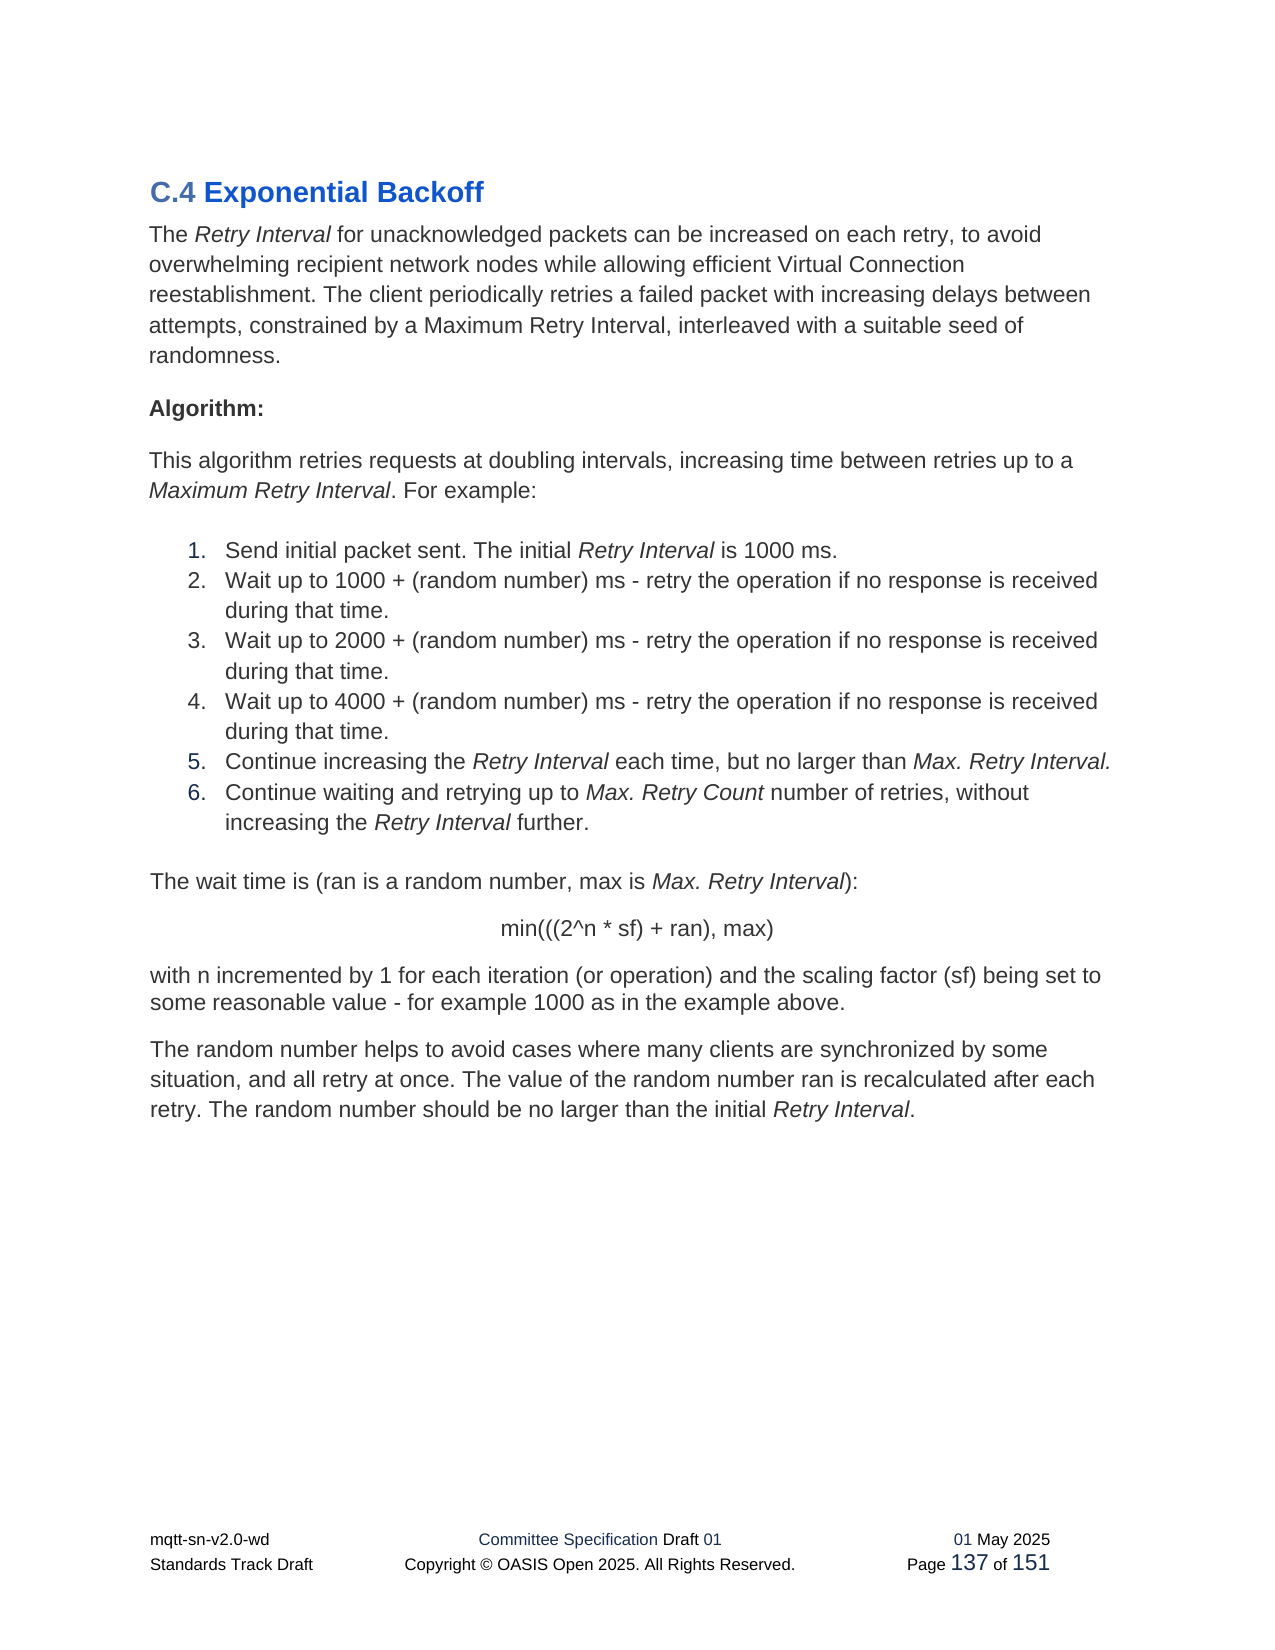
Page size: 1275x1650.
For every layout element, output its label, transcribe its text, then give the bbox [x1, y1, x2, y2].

list Continue waiting and retrying up to Max. Retry Count number of retries, without increasing the Retry Interval further. [187, 778, 1124, 835]
list Continue increasing the Retry Interval each time, but no larger than Max. Retry Interval. [187, 748, 1124, 775]
text The Retry Interval for unacknowledged packets can be increased on each retry, to avoid overwhelming recipient network nodes while allowing efficient Virtual Connection reestablishment. The client periodically retries a failed packet with increasing delays between attempts, constrained by a Maximum Retry Interval, interleaved with a suitable seed of randomness. [148, 221, 1124, 368]
list Wait up to 1000 + (random number) ms - retry the operation if no response is received during that time. [187, 567, 1124, 624]
text Algorithm: [148, 394, 1124, 421]
subtitle C.4 Exponential Backoff [150, 175, 1124, 208]
list Send initial packet sent. The initial Retry Interval is 1000 ms. [187, 537, 1124, 563]
list Wait up to 4000 + (random number) ms - retry the operation if no response is received during that time. [187, 688, 1124, 744]
text min(((2^n * sf) + ran), max) [150, 915, 1124, 942]
text This algorithm retries requests at doubling intervals, increasing time between retries up to a Maximum Retry Interval. For example: [148, 447, 1124, 504]
text The wait time is (ran is a random number, max is Max. Retry Interval): [150, 868, 1124, 894]
list Wait up to 2000 + (random number) ms - retry the operation if no response is received during that time. [187, 627, 1124, 684]
text The random number helps to avoid cases where many clients are synchronized by some situation, and all retry at once. The value of the random number ran is recalculated after each retry. The random number should be no larger than the initial Retry Interval. [150, 1036, 1124, 1123]
text with n incremented by 1 for each iteration (or operation) and the scaling factor (sf) being set to some reasonable value - for example 1000 as in the example above. [150, 962, 1124, 1015]
